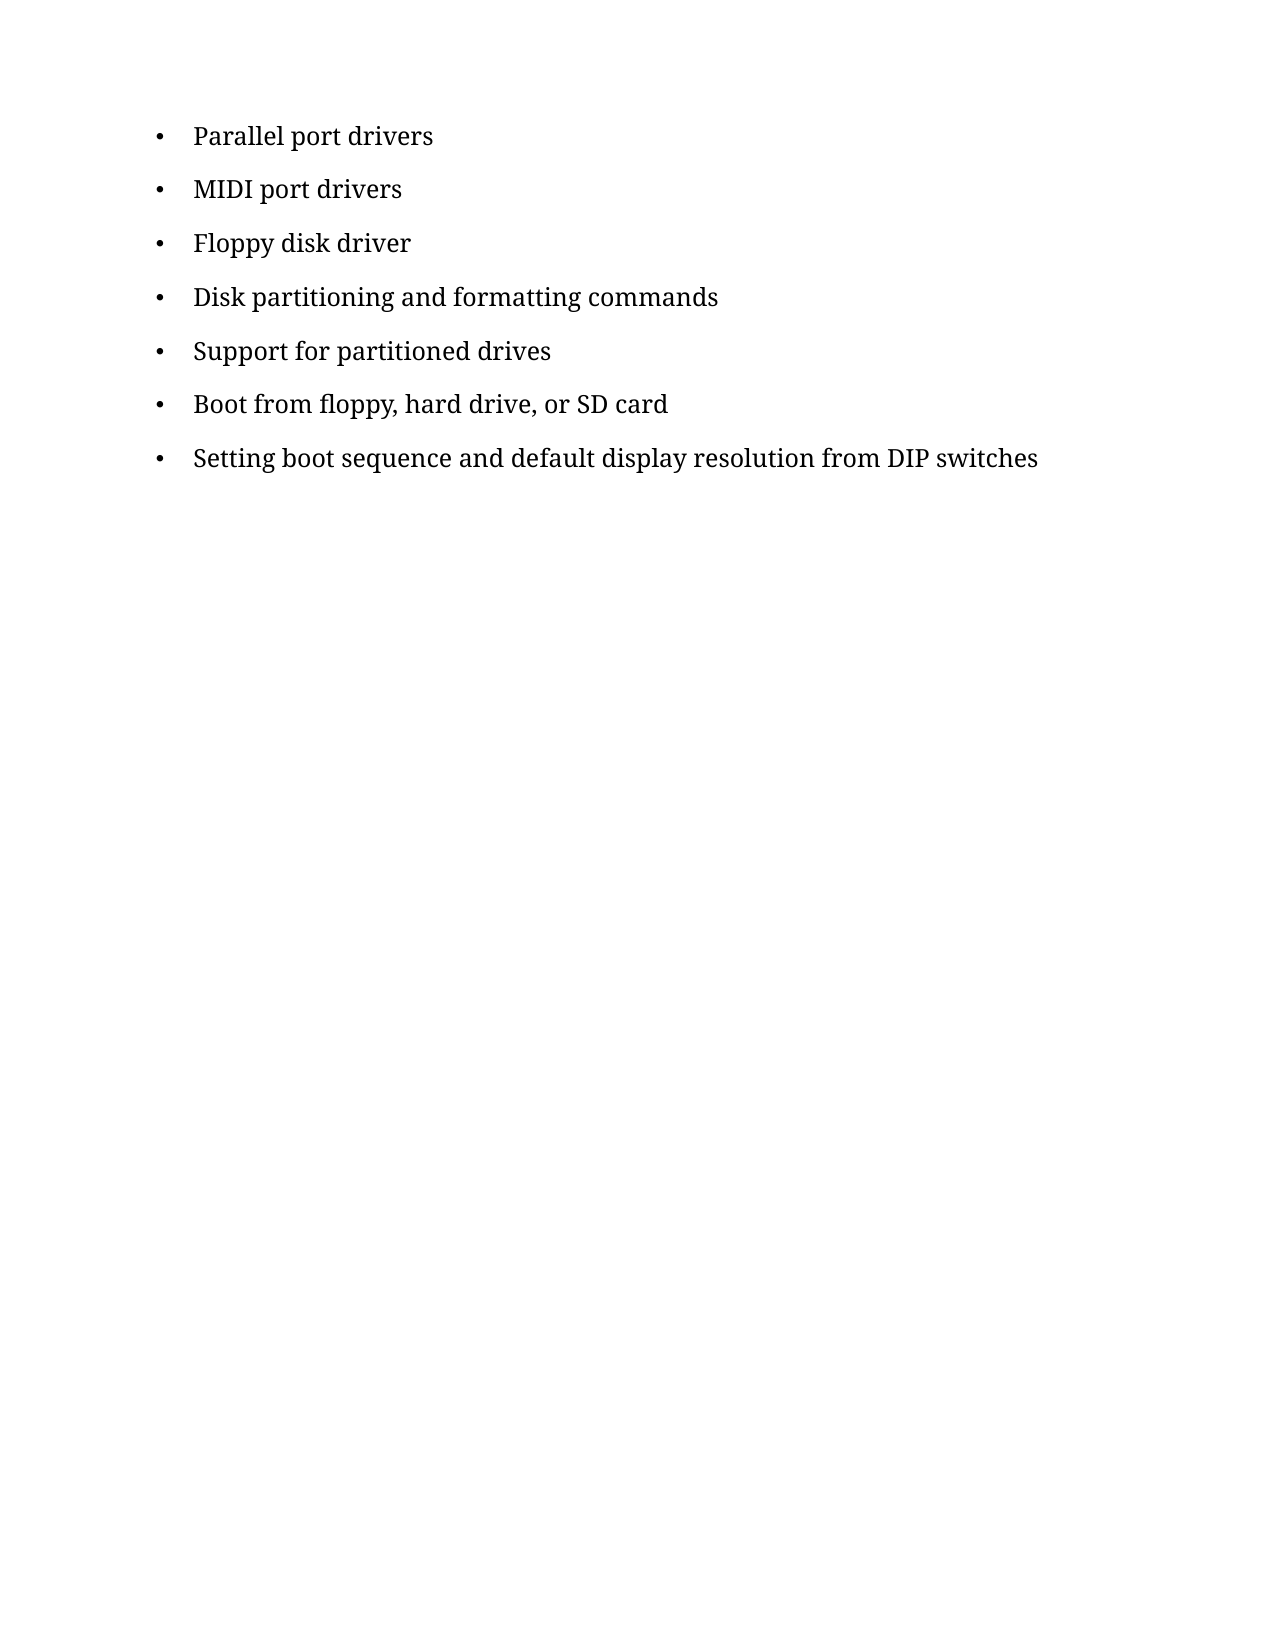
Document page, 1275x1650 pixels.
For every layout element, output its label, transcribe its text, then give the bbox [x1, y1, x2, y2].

list Parallel port drivers [156, 118, 1157, 152]
list Floppy disk driver [156, 226, 1157, 260]
list Support for partitioned drives [156, 333, 1157, 367]
list MIDI port drivers [156, 172, 1157, 206]
list Setting boot sequence and default display resolution from DIP switches [156, 441, 1157, 475]
list Disk partitioning and formatting commands [156, 279, 1157, 313]
list Boot from floppy, hard drive, or SD card [156, 387, 1157, 421]
